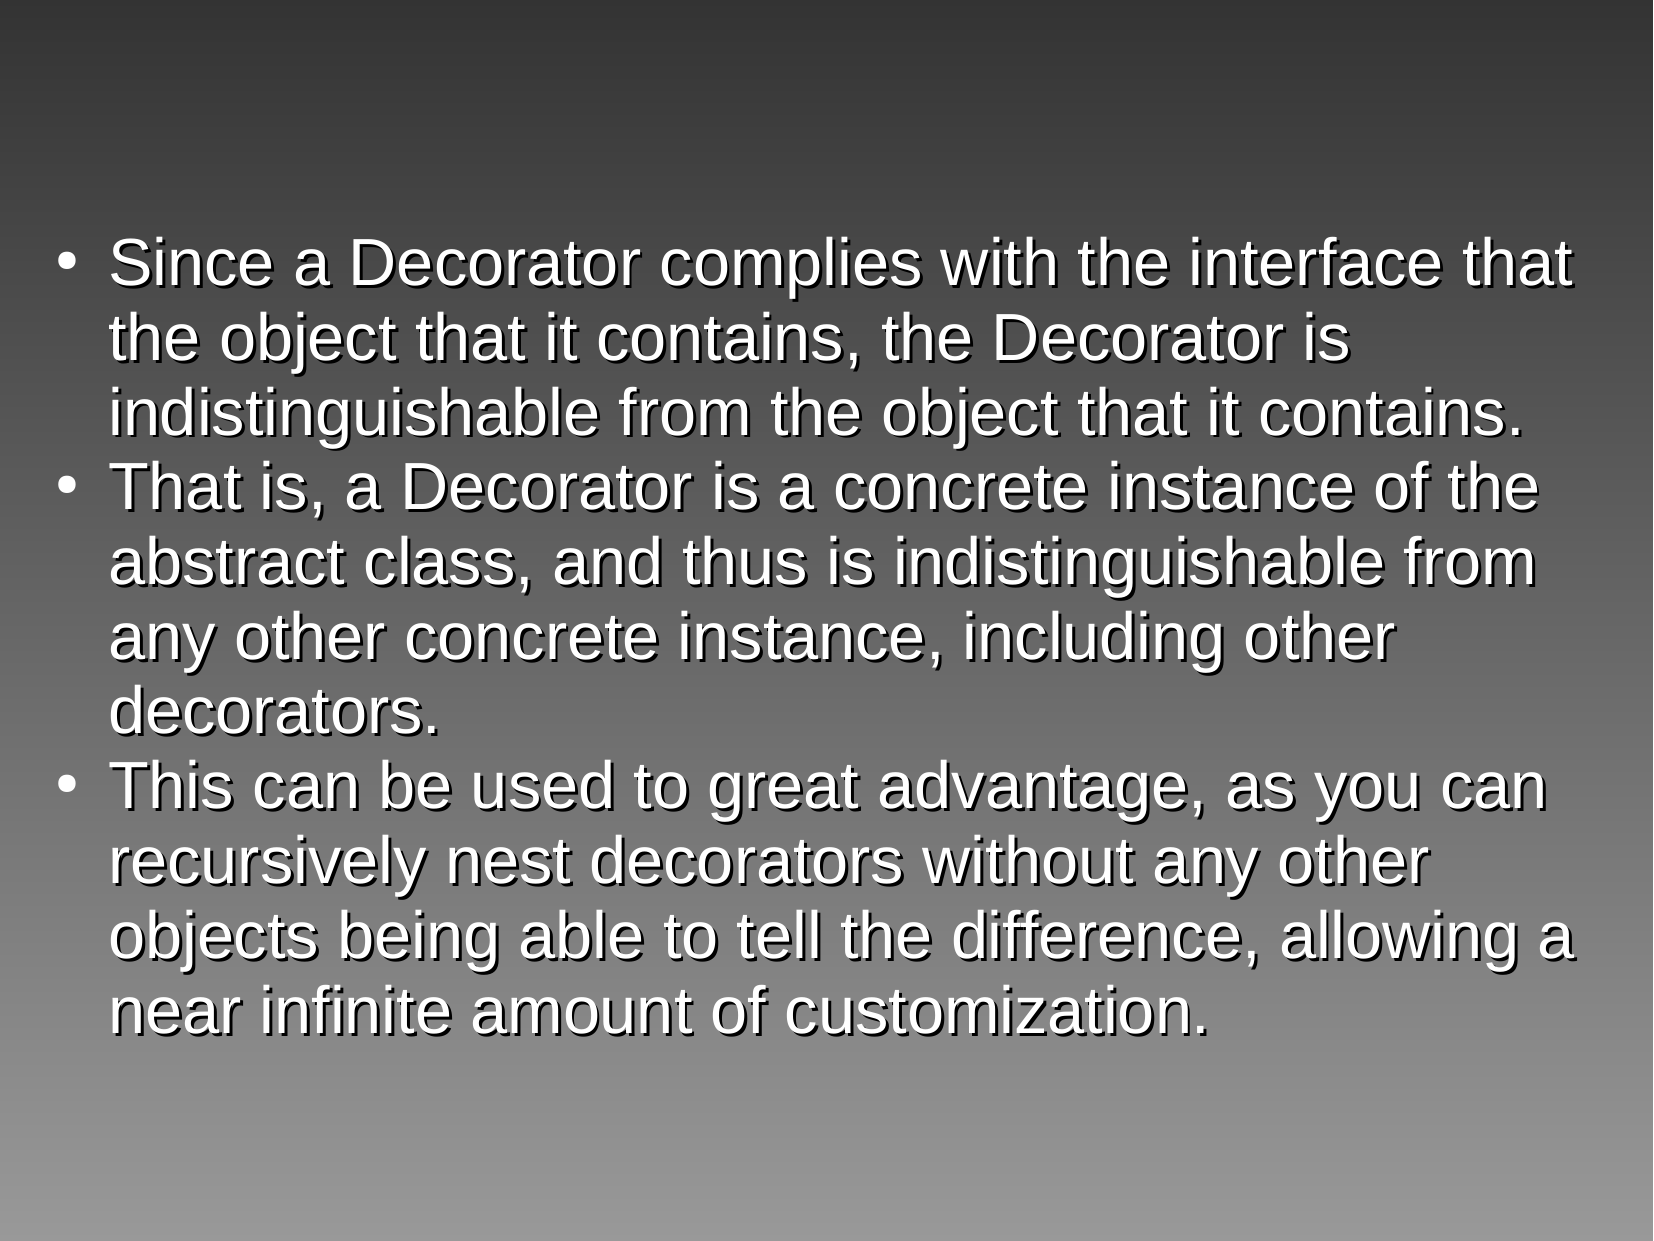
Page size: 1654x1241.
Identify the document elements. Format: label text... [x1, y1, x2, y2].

list Since a Decorator complies with the interface that the object that it contains, the Decorator is indistinguishable from the object that it contains. That is, a Decorator is a concrete instance of the abstract class, and thus is indistinguishable from any other concrete instance, including other decorators. This can be used to great advantage, as you can recursively nest decorators without any other objects being able to tell the difference, allowing a near infinite amount of customization. [37, 225, 1613, 1126]
